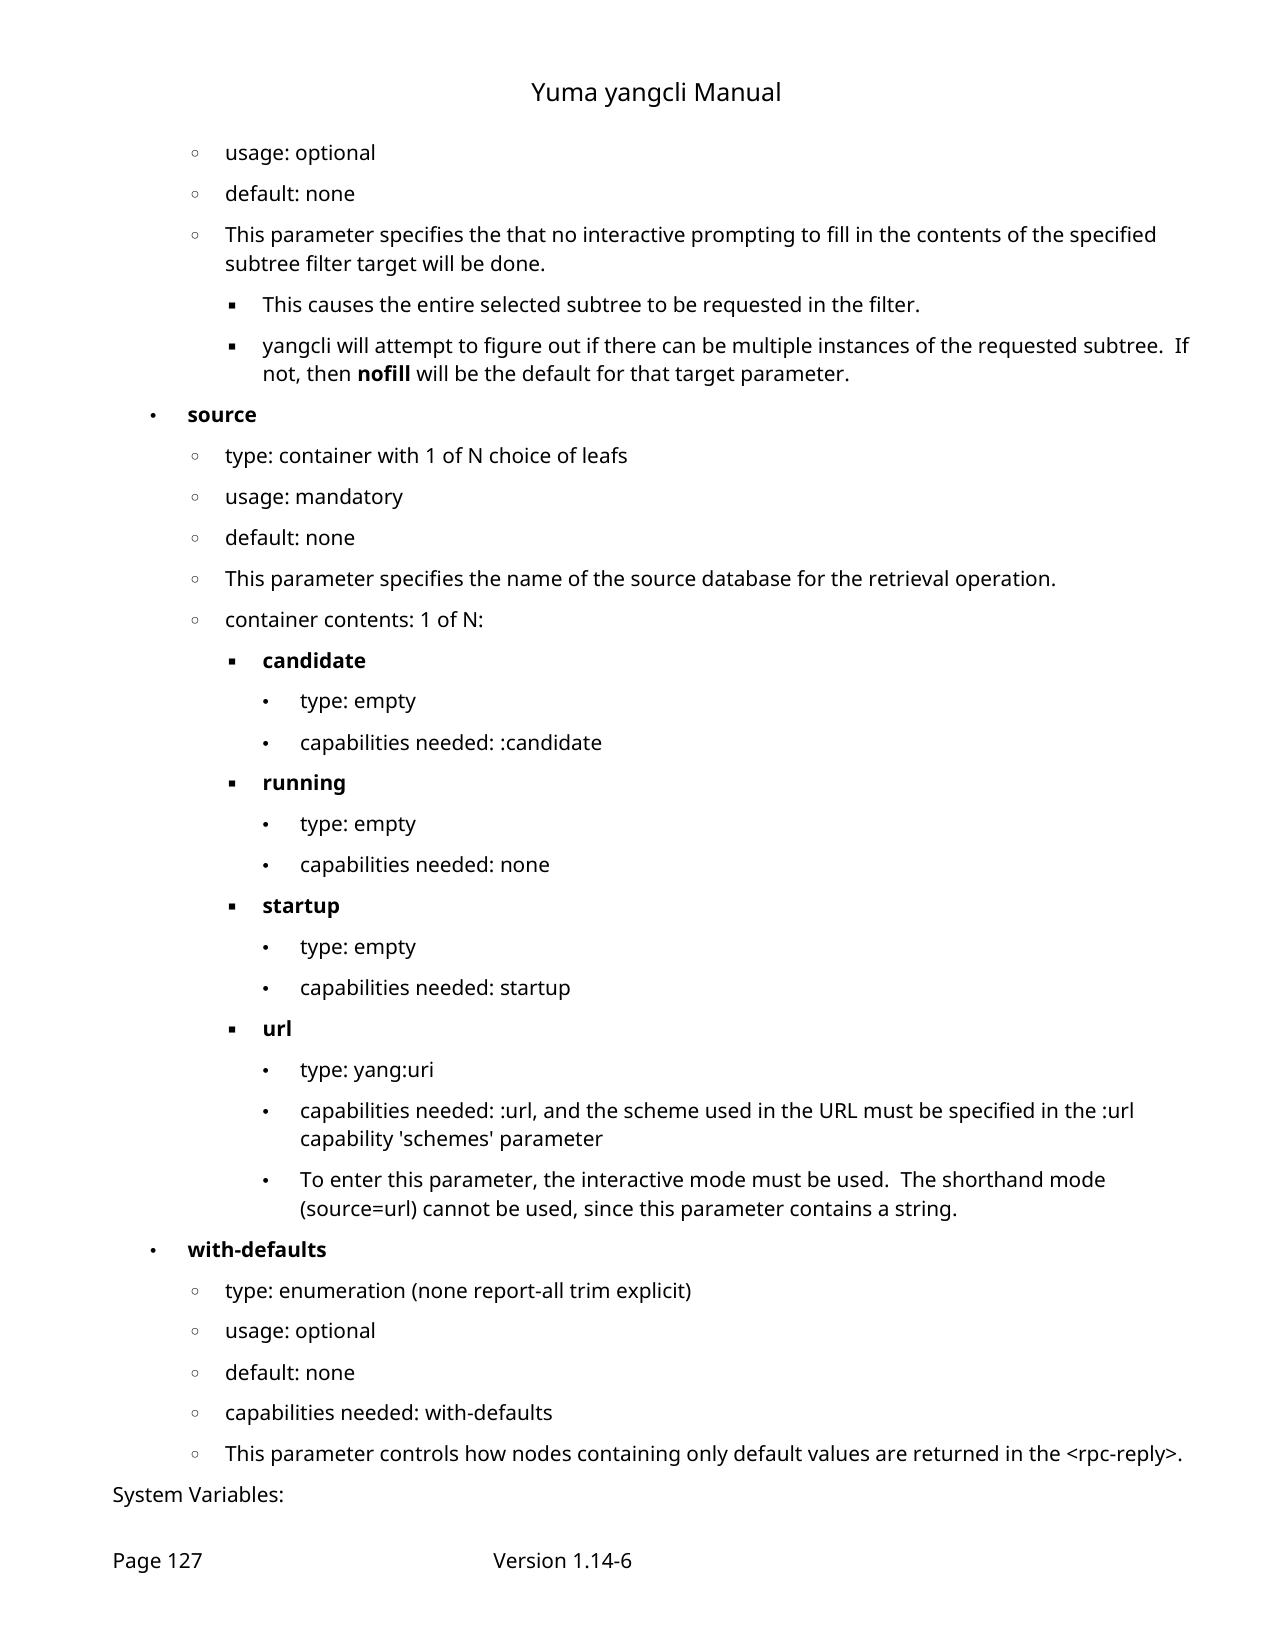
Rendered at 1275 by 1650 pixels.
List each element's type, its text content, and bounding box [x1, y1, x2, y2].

list This causes the entire selected subtree to be requested in the filter. [225, 290, 1200, 318]
list This parameter controls how nodes containing only default values are returned in the <rpc-reply>. [187, 1439, 1200, 1468]
list This parameter specifies the name of the source database for the retrieval operation. [187, 564, 1200, 592]
list type: empty [262, 809, 1200, 838]
list To enter this parameter, the interactive mode must be used. The shorthand mode (source=url) cannot be used, since this parameter contains a string. [262, 1165, 1200, 1222]
list capabilities needed: with-defaults [187, 1398, 1200, 1427]
list capabilities needed: :url, and the scheme used in the URL must be specified in the :url capability 'schemes' parameter [262, 1096, 1200, 1153]
list container contents: 1 of N: [187, 605, 1200, 633]
list type: yang:uri [262, 1055, 1200, 1083]
list default: none [187, 179, 1200, 208]
list type: empty [262, 687, 1200, 715]
list default: none [187, 523, 1200, 551]
list url [225, 1014, 1200, 1043]
list source [150, 400, 1200, 428]
list default: none [187, 1358, 1200, 1386]
list usage: optional [187, 138, 1200, 167]
list running [225, 768, 1200, 797]
text System Variables: [112, 1480, 1200, 1509]
list usage: optional [187, 1317, 1200, 1345]
list type: enumeration (none report-all trim explicit) [187, 1276, 1200, 1304]
list capabilities needed: :candidate [262, 728, 1200, 756]
list This parameter specifies the that no interactive prompting to fill in the contents of the specified subtree filter target will be done. [187, 220, 1200, 277]
list yangcli will attempt to figure out if there can be multiple instances of the requested subtree. If not, then nofill will be the default for that target parameter. [225, 331, 1200, 388]
list capabilities needed: startup [262, 973, 1200, 1002]
list usage: mandatory [187, 482, 1200, 510]
list type: empty [262, 932, 1200, 961]
list type: container with 1 of N choice of leafs [187, 441, 1200, 469]
list capabilities needed: none [262, 850, 1200, 879]
list startup [225, 891, 1200, 920]
list with-defaults [150, 1235, 1200, 1263]
list candidate [225, 646, 1200, 674]
